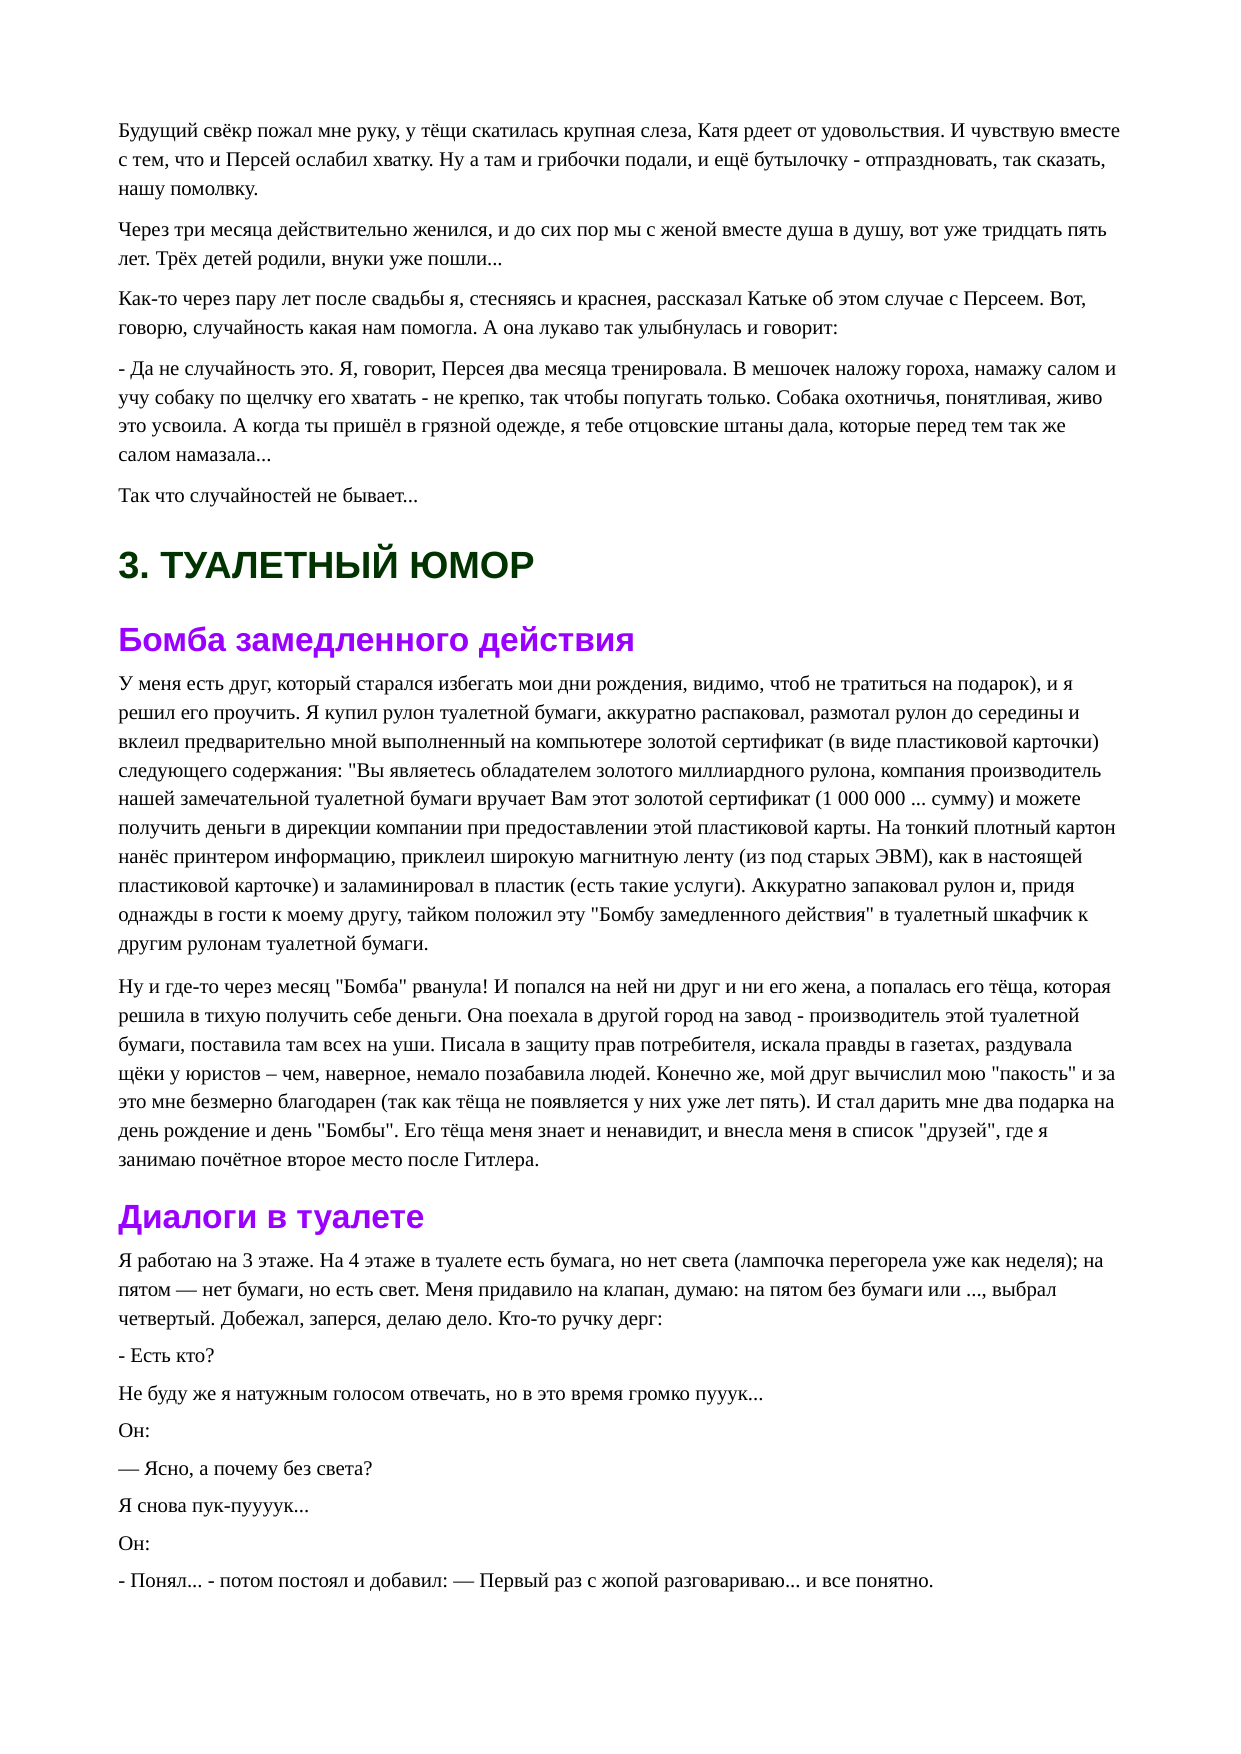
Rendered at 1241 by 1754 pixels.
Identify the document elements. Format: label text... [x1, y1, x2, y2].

text - Есть кто? [118, 1343, 1122, 1367]
subtitle Бомба замедленного действия [118, 620, 1122, 658]
text Я снова пук-пуууук... [118, 1493, 1122, 1517]
text Hе буду же я натужным голосом отвечать, но в это время громко пууук... [118, 1381, 1122, 1405]
subtitle 3. ТУАЛЕТНЫЙ ЮМОР [118, 543, 1122, 586]
text Ну и где-то через месяц "Бомба" рванула! И попался на ней ни друг и ни его жена, а попалась его тёща, которая решила в тихую получить себе деньги. Она поехала в другой город на завод - производитель этой туалетной бумаги, поставила там всех на уши. Писала в защиту прав потребителя, искала правды в газетах, раздувала щёки у юристов – чем, наверное, немало позабавила людей. Конечно же, мой друг вычислил мою "пакость" и за это мне безмерно благодарен (так как тёща не появляется у них уже лет пять). И стал дарить мне два подарка на день рождение и день "Бомбы". Его тёща меня знает и ненавидит, и внесла меня в список "друзей", где я занимаю почётное второе место после Гитлера. [118, 974, 1122, 1171]
text - Да не случайность это. Я, говорит, Персея два месяца тренировала. В мешочек наложу гороха, намажу салом и учу собаку по щелчку его хватать - не крепко, так чтобы попугать только. Собака охотничья, понятливая, живо это усвоила. А когда ты пришёл в грязной одежде, я тебе отцовские штаны дала, которые перед тем так же салом намазала... [118, 356, 1122, 466]
text Через три месяца действительно женился, и до сих пор мы с женой вместе душа в душу, вот уже тридцать пять лет. Трёх детей родили, внуки уже пошли... [118, 217, 1122, 269]
text Как-то через пару лет после свадьбы я, стесняясь и краснея, рассказал Катьке об этом случае с Персеем. Вот, говорю, случайность какая нам помогла. А она лукаво так улыбнулась и говорит: [118, 286, 1122, 339]
text — Ясно, а почему без света? [118, 1456, 1122, 1480]
subtitle Диалоги в туалете [118, 1197, 1122, 1236]
text Он: [118, 1531, 1122, 1555]
text Я работаю на 3 этаже. Hа 4 этаже в туалете есть бумага, но нет света (лампочка перегорела уже как неделя); на пятом — нет бумаги, но есть свет. Меня придавило на клапан, думаю: на пятом без бумаги или ..., выбрал четвертый. Добежал, заперся, делаю дело. Кто-то ручку дерг: [118, 1248, 1122, 1330]
text - Понял... - потом постоял и добавил: — Первый раз с жопой разговариваю... и все понятно. [118, 1568, 1122, 1592]
text У меня есть друг, который старался избегать мои дни рождения, видимо, чтоб не тратиться на подарок), и я решил его проучить. Я купил рулон туалетной бумаги, аккуратно распаковал, размотал рулон до середины и вклеил предварительно мной выполненный на компьютере золотой сертификат (в виде пластиковой карточки) следующего содержания: "Вы являетесь обладателем золотого миллиардного рулона, компания производитель нашей замечательной туалетной бумаги вручает Вам этот золотой сертификат (1 000 000 ... сумму) и можете получить деньги в дирекции компании при предоставлении этой пластиковой карты. На тонкий плотный картон нанёс принтером информацию, приклеил широкую магнитную ленту (из под старых ЭВМ), как в настоящей пластиковой карточке) и заламинировал в пластик (есть такие услуги). Аккуратно запаковал рулон и, придя однажды в гости к моему другу, тайком положил эту "Бомбу замедленного действия" в туалетный шкафчик к другим рулонам туалетной бумаги. [118, 671, 1122, 955]
text Он: [118, 1418, 1122, 1442]
text Будущий свёкр пожал мне руку, у тёщи скатилась крупная слеза, Катя рдеет от удовольствия. И чувствую вместе с тем, что и Персей ослабил хватку. Ну а там и грибочки подали, и ещё бутылочку - отпраздновать, так сказать, нашу помолвку. [118, 118, 1122, 200]
text Так что случайностей не бывает... [118, 483, 1122, 507]
